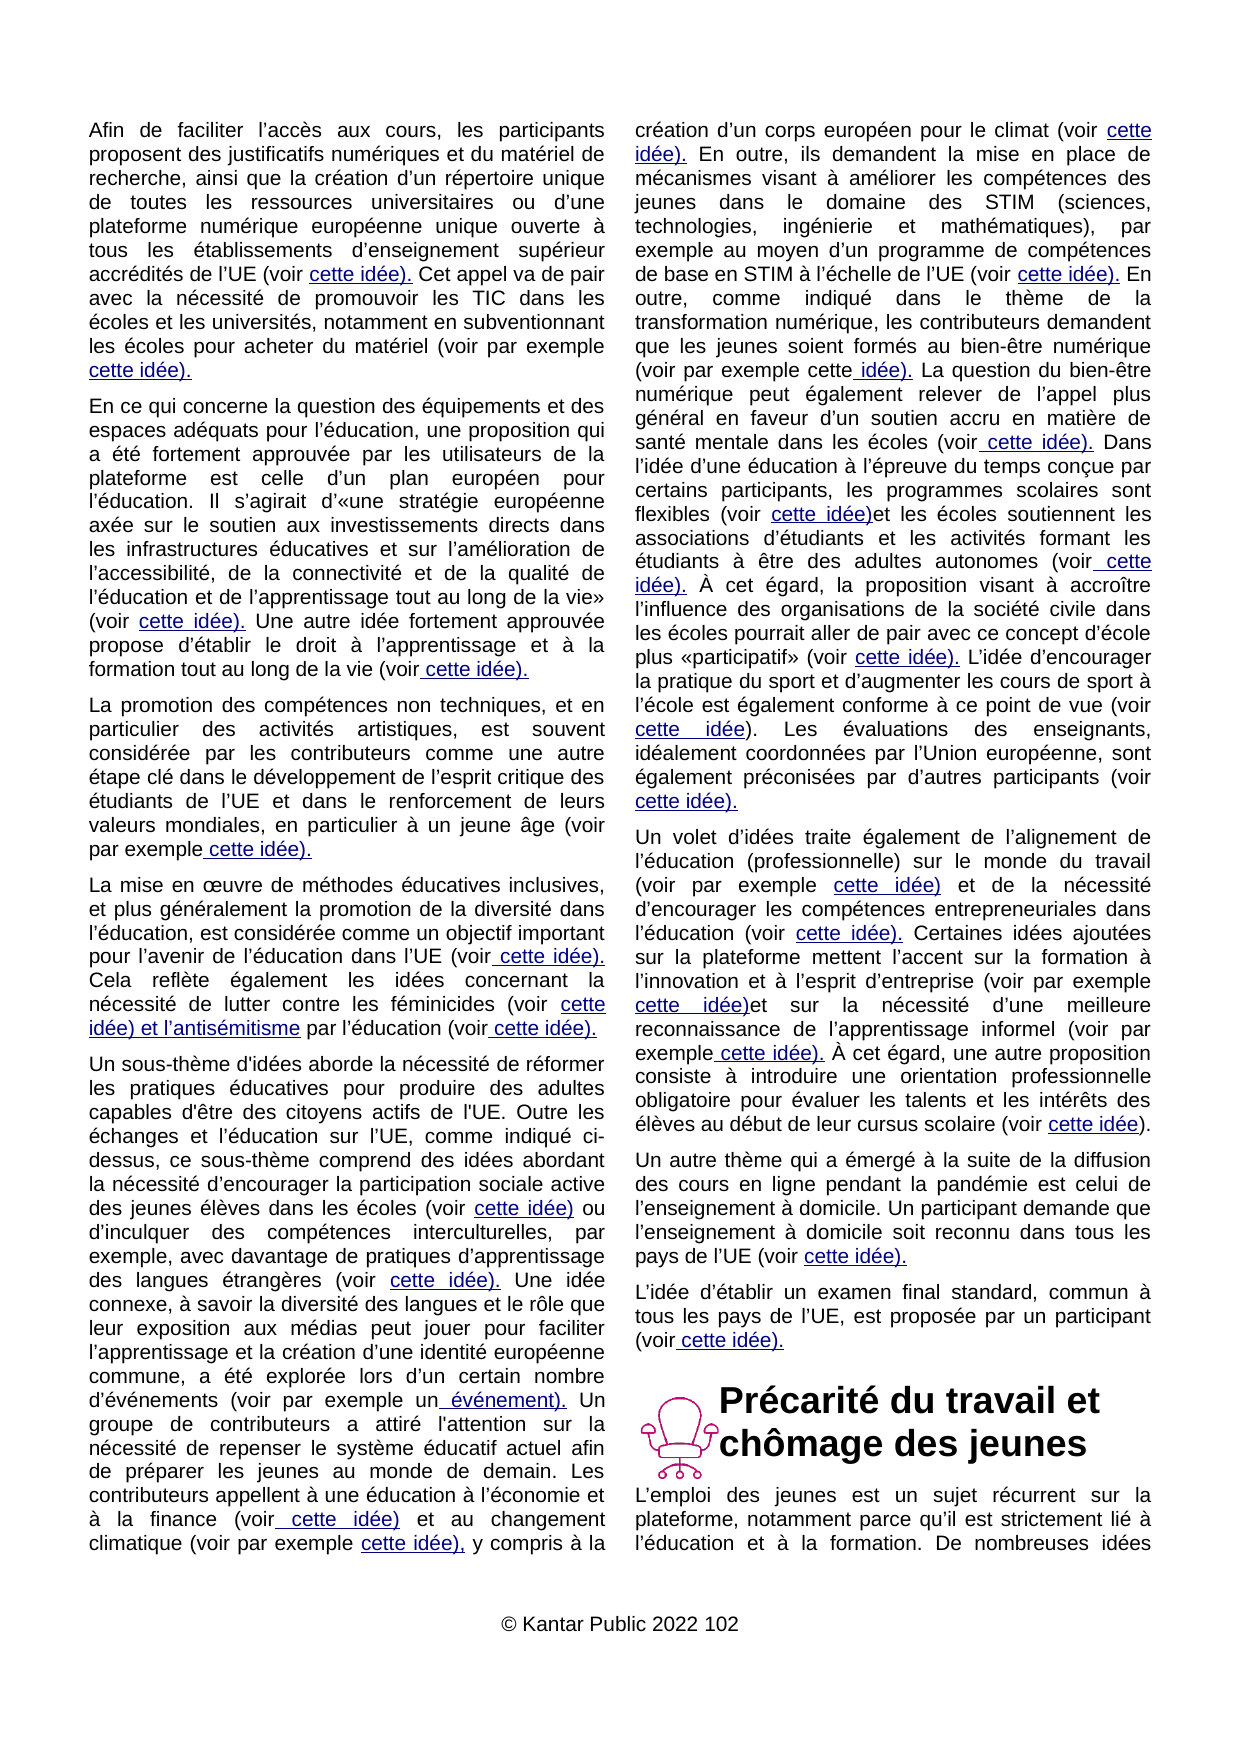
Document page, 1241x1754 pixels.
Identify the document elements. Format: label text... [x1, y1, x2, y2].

text création d’un corps européen pour le climat (voir cette idée). En outre, ils demandent la mise en place de mécanismes visant à améliorer les compétences des jeunes dans le domaine des STIM (sciences, technologies, ingénierie et mathématiques), par exemple au moyen d’un programme de compétences de base en STIM à l’échelle de l’UE (voir cette idée). En outre, comme indiqué dans le thème de la transformation numérique, les contributeurs demandent que les jeunes soient formés au bien-être numérique (voir par exemple cette idée). La question du bien-être numérique peut également relever de l’appel plus général en faveur d’un soutien accru en matière de santé mentale dans les écoles (voir cette idée). Dans l’idée d’une éducation à l’épreuve du temps conçue par certains participants, les programmes scolaires sont flexibles (voir cette idée)et les écoles soutiennent les associations d’étudiants et les activités formant les étudiants à être des adultes autonomes (voir cette idée). À cet égard, la proposition visant à accroître l’influence des organisations de la société civile dans les écoles pourrait aller de pair avec ce concept d’école plus «participatif» (voir cette idée). L’idée d’encourager la pratique du sport et d’augmenter les cours de sport à l’école est également conforme à ce point de vue (voir cette idée). Les évaluations des enseignants, idéalement coordonnées par l’Union européenne, sont également préconisées par d’autres participants (voir cette idée). [635, 118, 1152, 813]
subtitle Précarité du travail et chômage des jeunes [635, 1378, 1152, 1397]
text L’emploi des jeunes est un sujet récurrent sur la plateforme, notamment parce qu’il est strictement lié à l’éducation et à la formation. De nombreuses idées [635, 1483, 1152, 1555]
text Un sous-thème d'idées aborde la nécessité de réformer les pratiques éducatives pour produire des adultes capables d'être des citoyens actifs de l'UE. Outre les échanges et l’éducation sur l’UE, comme indiqué ci-dessus, ce sous-thème comprend des idées abordant la nécessité d’encourager la participation sociale active des jeunes élèves dans les écoles (voir cette idée) ou d’inculquer des compétences interculturelles, par exemple, avec davantage de pratiques d’apprentissage des langues étrangères (voir cette idée). Une idée connexe, à savoir la diversité des langues et le rôle que leur exposition aux médias peut jouer pour faciliter l’apprentissage et la création d’une identité européenne commune, a été explorée lors d’un certain nombre d’événements (voir par exemple un événement). Un groupe de contributeurs a attiré l'attention sur la nécessité de repenser le système éducatif actuel afin de préparer les jeunes au monde de demain. Les contributeurs appellent à une éducation à l’économie et à la finance (voir cette idée) et au changement climatique (voir par exemple cette idée), y compris à la [88, 1052, 605, 1555]
text La mise en œuvre de méthodes éducatives inclusives, et plus généralement la promotion de la diversité dans l’éducation, est considérée comme un objectif important pour l’avenir de l’éducation dans l’UE (voir cette idée). Cela reflète également les idées concernant la nécessité de lutter contre les féminicides (voir cette idée) et l’antisémitisme par l’éducation (voir cette idée). [88, 872, 605, 1040]
text Un autre thème qui a émergé à la suite de la diffusion des cours en ligne pendant la pandémie est celui de l’enseignement à domicile. Un participant demande que l’enseignement à domicile soit reconnu dans tous les pays de l’UE (voir cette idée). [635, 1148, 1152, 1268]
picture [640, 1397, 719, 1479]
text L’idée d’établir un examen final standard, commun à tous les pays de l’UE, est proposée par un participant (voir cette idée). [635, 1280, 1152, 1352]
text La promotion des compétences non techniques, et en particulier des activités artistiques, est souvent considérée par les contributeurs comme une autre étape clé dans le développement de l’esprit critique des étudiants de l’UE et dans le renforcement de leurs valeurs mondiales, en particulier à un jeune âge (voir par exemple cette idée). [88, 693, 605, 861]
text Afin de faciliter l’accès aux cours, les participants proposent des justificatifs numériques et du matériel de recherche, ainsi que la création d’un répertoire unique de toutes les ressources universitaires ou d’une plateforme numérique européenne unique ouverte à tous les établissements d’enseignement supérieur accrédités de l’UE (voir cette idée). Cet appel va de pair avec la nécessité de promouvoir les TIC dans les écoles et les universités, notamment en subventionnant les écoles pour acheter du matériel (voir par exemple cette idée). [88, 118, 605, 382]
text En ce qui concerne la question des équipements et des espaces adéquats pour l’éducation, une proposition qui a été fortement approuvée par les utilisateurs de la plateforme est celle d’un plan européen pour l’éducation. Il s’agirait d’«une stratégie européenne axée sur le soutien aux investissements directs dans les infrastructures éducatives et sur l’amélioration de l’accessibilité, de la connectivité et de la qualité de l’éducation et de l’apprentissage tout au long de la vie» (voir cette idée). Une autre idée fortement approuvée propose d’établir le droit à l’apprentissage et à la formation tout au long de la vie (voir cette idée). [88, 393, 605, 681]
text Un volet d’idées traite également de l’alignement de l’éducation (professionnelle) sur le monde du travail (voir par exemple cette idée) et de la nécessité d’encourager les compétences entrepreneuriales dans l’éducation (voir cette idée). Certaines idées ajoutées sur la plateforme mettent l’accent sur la formation à l’innovation et à l’esprit d’entreprise (voir par exemple cette idée)et sur la nécessité d’une meilleure reconnaissance de l’apprentissage informel (voir par exemple cette idée). À cet égard, une autre proposition consiste à introduire une orientation professionnelle obligatoire pour évaluer les talents et les intérêts des élèves au début de leur cursus scolaire (voir cette idée). [635, 825, 1152, 1136]
